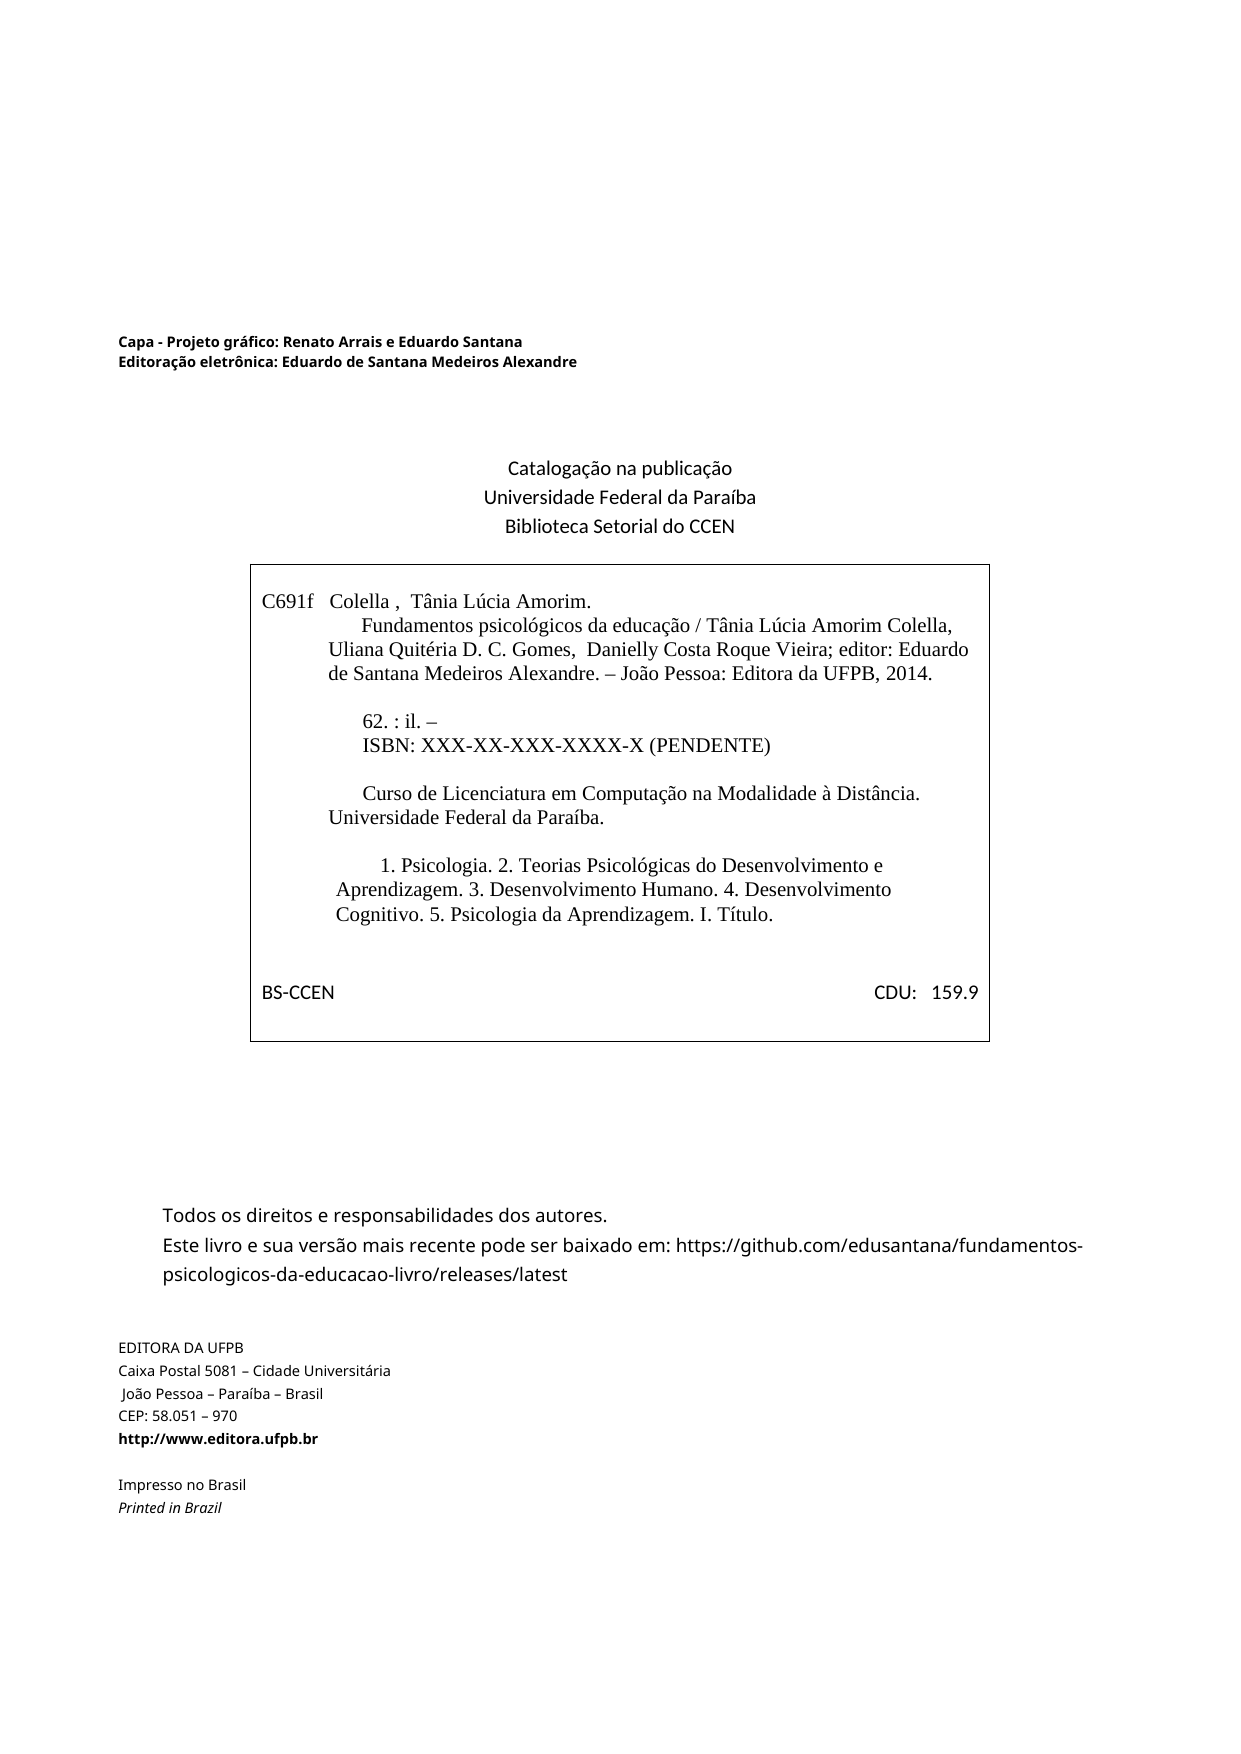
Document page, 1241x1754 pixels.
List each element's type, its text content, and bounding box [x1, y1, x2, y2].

table_header C691f Colella , Tânia Lúcia Amorim. Fundamentos psicológicos da educação / Tânia Lúcia Amorim Colella, Uliana Quitéria D. C. Gomes, Danielly Costa Roque Vieira; editor: Eduardo de Santana Medeiros Alexandre. – João Pessoa: Editora da UFPB, 2014. 62. : il. – ISBN: XXX-XX-XXX-XXXX-X (PENDENTE) Curso de Licenciatura em Computação na Modalidade à Distância. Universidade Federal da Paraíba. 1. Psicologia. 2. Teorias Psicológicas do Desenvolvimento e Aprendizagem. 3. Desenvolvimento Humano. 4. Desenvolvimento Cognitivo. 5. Psicologia da Aprendizagem. I. Título. BS-CCEN CDU: 159.9 [251, 565, 989, 1041]
text EDITORA DA UFPB [118, 1338, 1122, 1358]
text Este livro e sua versão mais recente pode ser baixado em: https://github.com/edusantana/fundamentos-psicologicos-da-educacao-livro/releases/latest [162, 1232, 1122, 1287]
text Impresso no Brasil [118, 1475, 1122, 1494]
text CEP: 58.051 – 970 [118, 1406, 1122, 1426]
text Printed in Brazil [118, 1497, 1122, 1517]
text Capa - Projeto gráfico: Renato Arrais e Eduardo Santana [118, 332, 1122, 352]
text Editoração eletrônica: Eduardo de Santana Medeiros Alexandre [118, 352, 1122, 372]
text Catalogação na publicação Universidade Federal da Paraíba Biblioteca Setorial do CCEN [118, 455, 1122, 539]
text http://www.editora.ufpb.br [118, 1429, 1122, 1449]
text Todos os direitos e responsabilidades dos autores. [162, 1203, 1122, 1228]
text Caixa Postal 5081 – Cidade Universitária [118, 1361, 1122, 1381]
text João Pessoa – Paraíba – Brasil [118, 1383, 1122, 1403]
